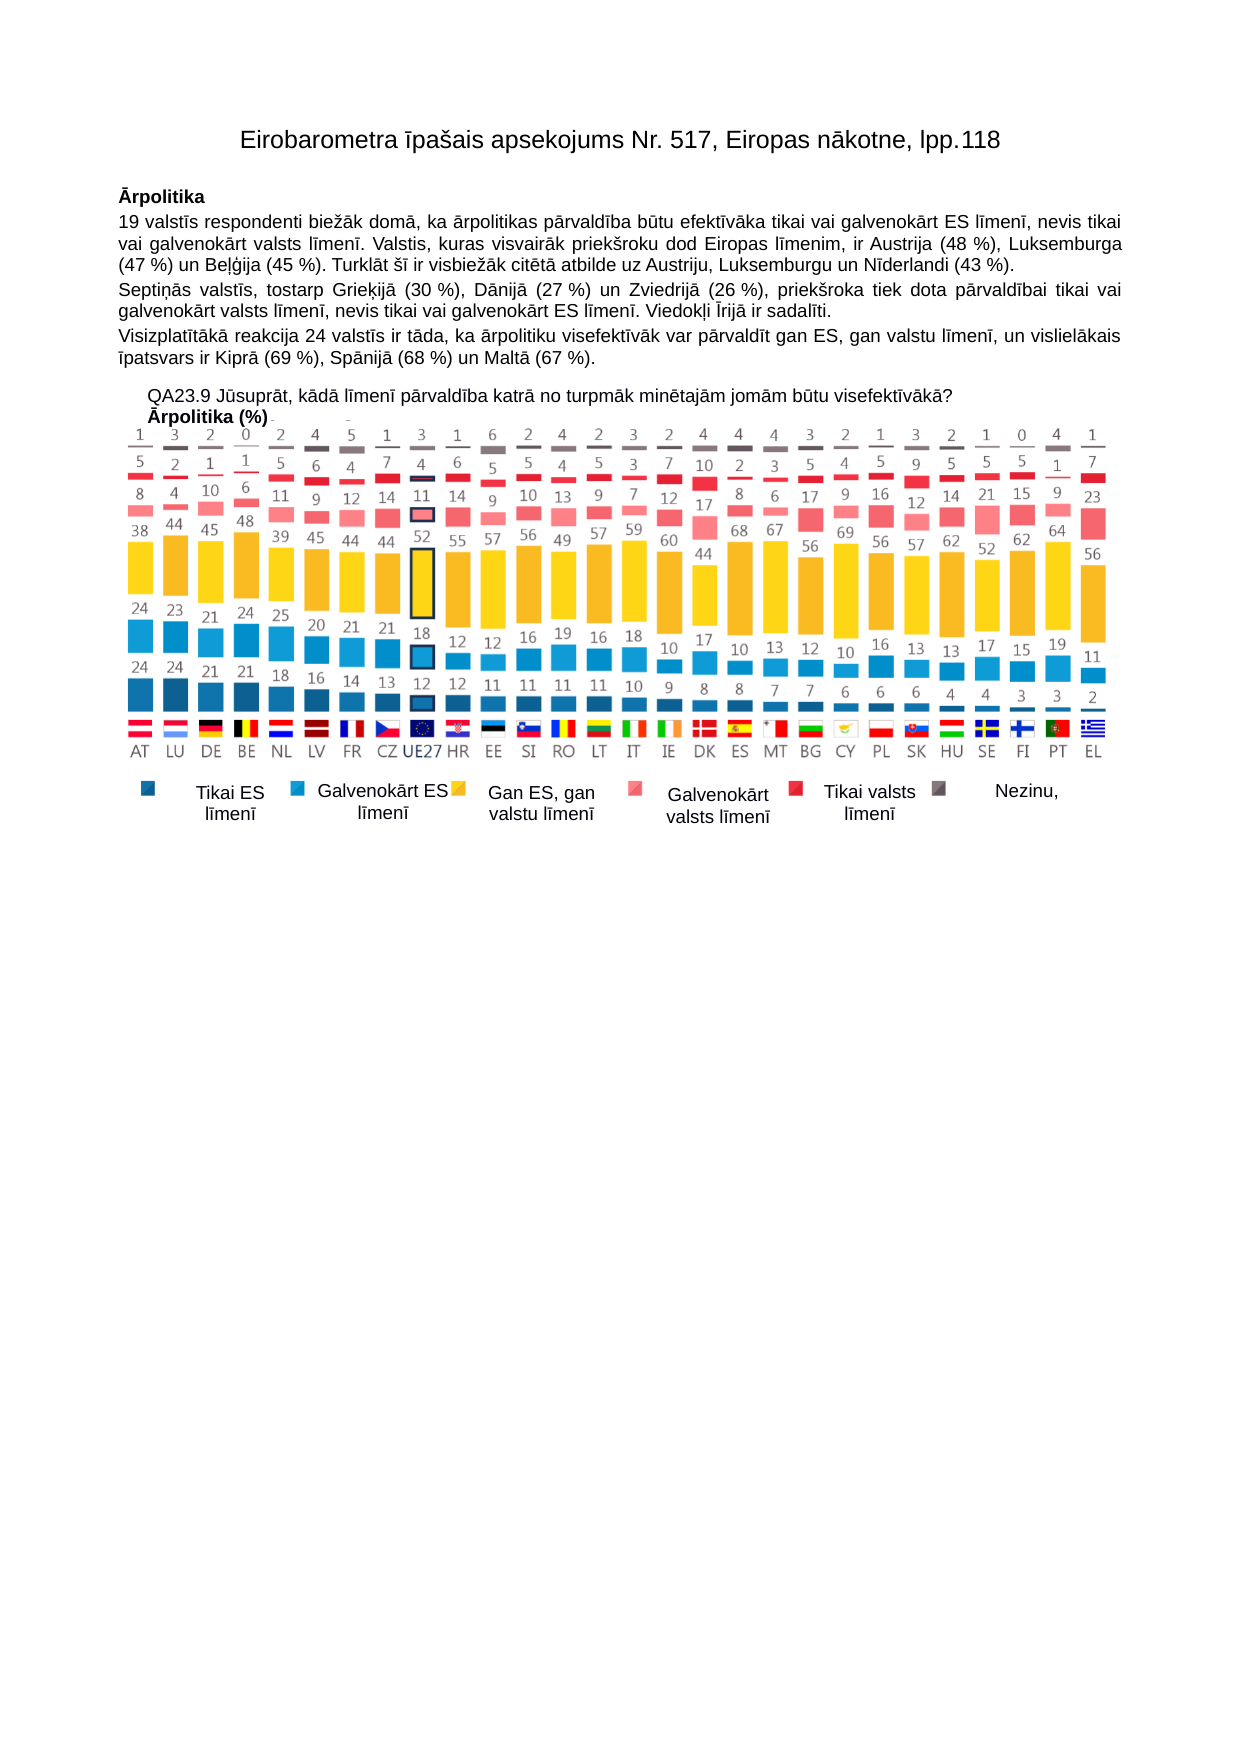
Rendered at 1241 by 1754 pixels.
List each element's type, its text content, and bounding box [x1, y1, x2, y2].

text Visizplatītākā reakcija 24 valstīs ir tāda, ka ārpolitiku visefektīvāk var pārvaldīt gan ES, gan valstu līmenī, un vislielākais īpatsvars ir Kiprā (69 %), Spānijā (68 %) un Maltā (67 %). [118, 325, 1122, 368]
text 19 valstīs respondenti biežāk domā, ka ārpolitikas pārvaldība būtu efektīvāka tikai vai galvenokārt ES līmenī, nevis tikai vai galvenokārt valsts līmenī. Valstis, kuras visvairāk priekšroku dod Eiropas līmenim, ir Austrija (48 %), Luksemburga (47 %) un Beļģija (45 %). Turklāt šī ir visbiežāk citētā atbilde uz Austriju, Luksemburgu un Nīderlandi (43 %). [118, 211, 1122, 276]
text Septiņās valstīs, tostarp Grieķijā (30 %), Dānijā (27 %) un Zviedrijā (26 %), priekšroka tiek dota pārvaldībai tikai vai galvenokārt valsts līmenī, nevis tikai vai galvenokārt ES līmenī. Viedokļi Īrijā ir sadalīti. [118, 279, 1122, 322]
picture [133, 765, 947, 817]
picture [118, 420, 1117, 761]
text Ārpolitika [118, 186, 1122, 208]
